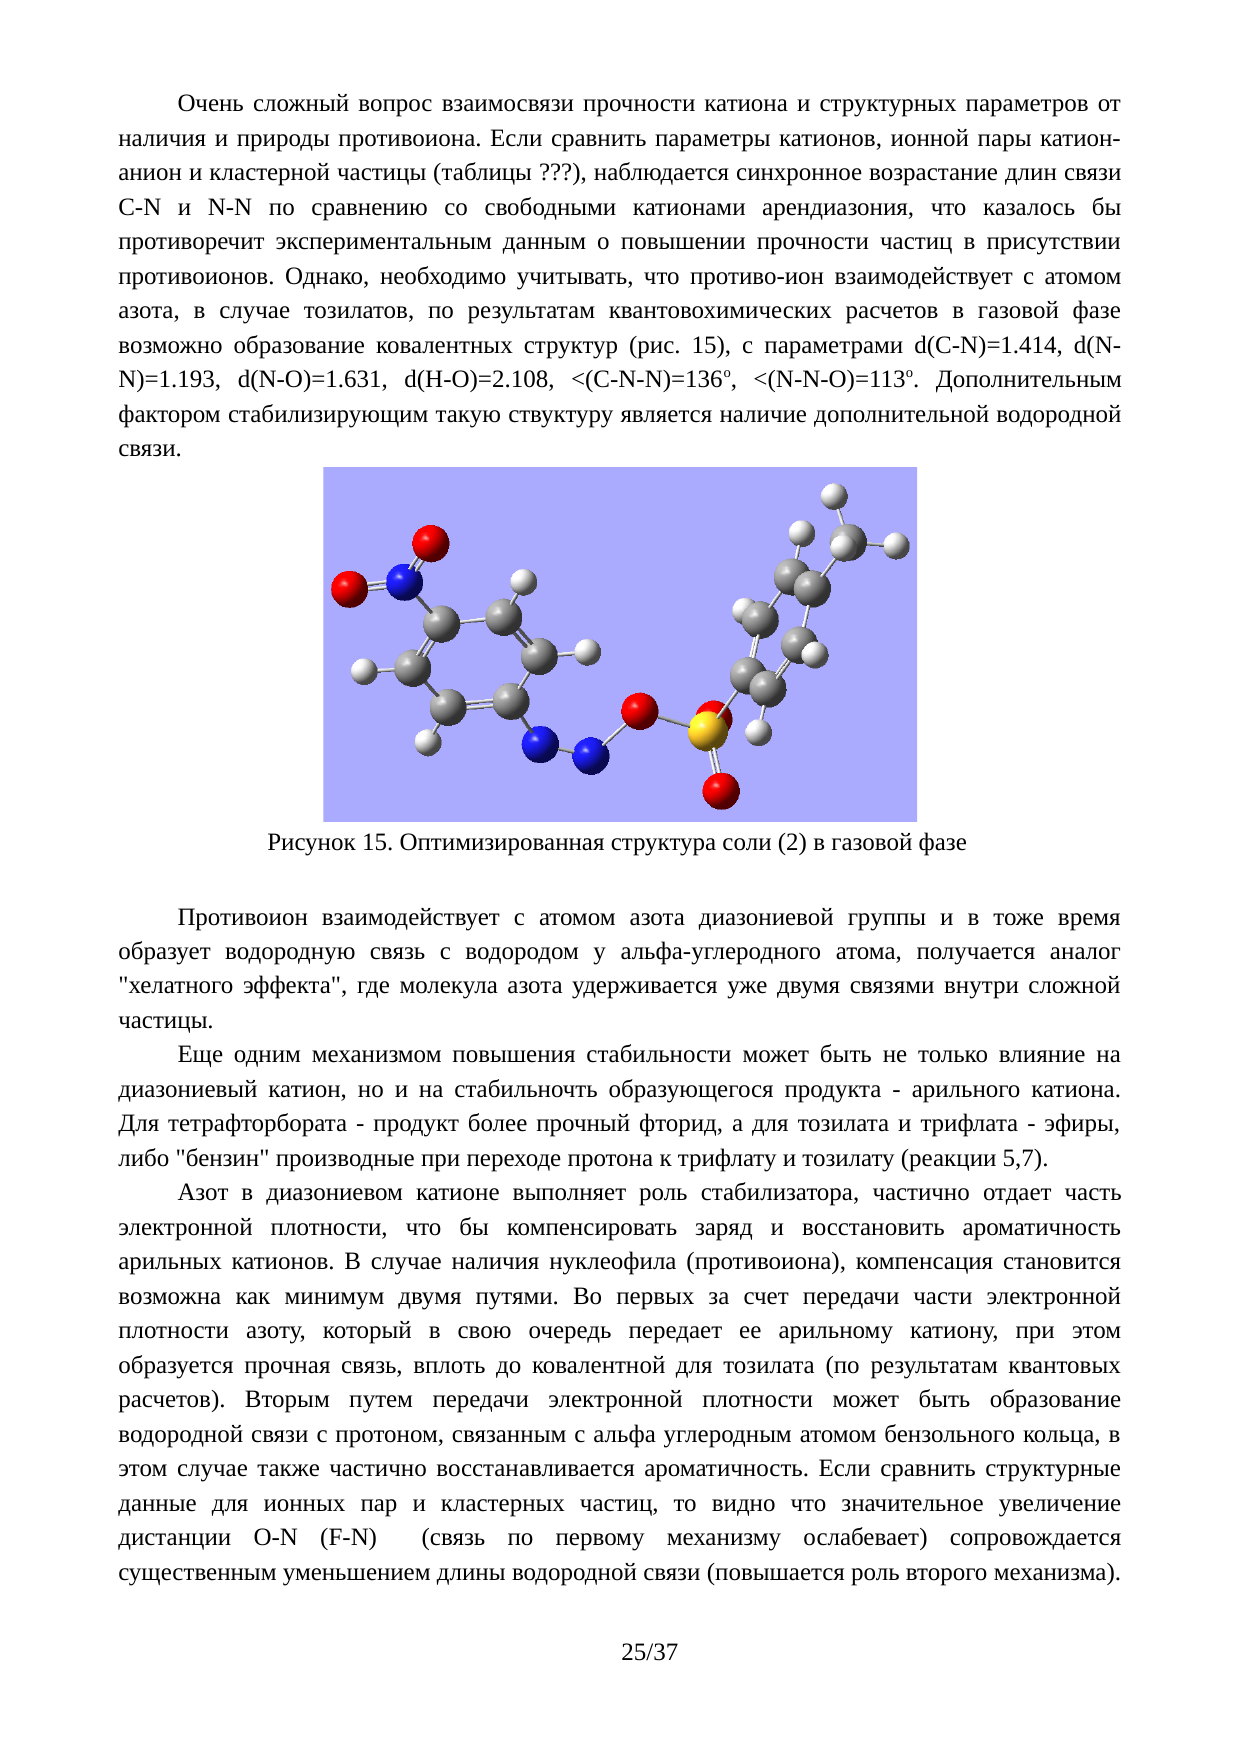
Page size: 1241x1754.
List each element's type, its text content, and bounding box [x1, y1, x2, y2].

text Азот в диазониевом катионе выполняет роль стабилизатора, частично отдает часть электронной плотности, что бы компенсировать заряд и восстановить ароматичность арильных катионов. В случае наличия нуклеофила (противоиона), компенсация становится возможна как минимум двумя путями. Во первых за счет передачи части электронной плотности азоту, который в свою очередь передает ее арильному катиону, при этом образуется прочная связь, вплоть до ковалентной для тозилата (по результатам квантовых расчетов). Вторым путем передачи электронной плотности может быть образование водородной связи с протоном, связанным с альфа углеродным атомом бензольного кольца, в этом случае также частично восстанавливается ароматичность. Если сравнить структурные данные для ионных пар и кластерных частиц, то видно что значительное увеличение дистанции O-N (F-N) (связь по первому механизму ослабевает) сопровождается существенным уменьшением длины водородной связи (повышается роль второго механизма). [118, 1177, 1122, 1585]
picture [323, 467, 918, 822]
text Рисунок 15. Оптимизированная структура соли (2) в газовой фазе [118, 827, 1122, 856]
text Противоион взаимодействует с атомом азота диазониевой группы и в тоже время образует водородную связь с водородом у альфа-углеродного атома, получается аналог "хелатного эффекта", где молекула азота удерживается уже двумя связями внутри сложной частицы. [118, 902, 1122, 1034]
text Очень сложный вопрос взаимосвязи прочности катиона и структурных параметров от наличия и природы противоиона. Если сравнить параметры катионов, ионной пары катион-анион и кластерной частицы (таблицы ???), наблюдается синхронное возрастание длин связи C-N и N-N по сравнению со свободными катионами арендиазония, что казалось бы противоречит экспериментальным данным о повышении прочности частиц в присутствии противоионов. Однако, необходимо учитывать, что противо-ион взаимодействует с атомом азота, в случае тозилатов, по результатам квантовохимических расчетов в газовой фазе возможно образование ковалентных структур (рис. 15), с параметрами d(C-N)=1.414, d(N-N)=1.193, d(N-O)=1.631, d(H-O)=2.108, <(C-N-N)=136o, <(N-N-O)=113o. Дополнительным фактором стабилизирующим такую ствуктуру является наличие дополнительной водородной связи. [118, 88, 1122, 462]
text Еще одним механизмом повышения стабильности может быть не только влияние на диазониевый катион, но и на стабильночть образующегося продукта - арильного катиона. Для тетрафторбората - продукт более прочный фторид, а для тозилата и трифлата - эфиры, либо "бензин" производные при переходе протона к трифлату и тозилату (реакции 5,7). [118, 1039, 1122, 1172]
